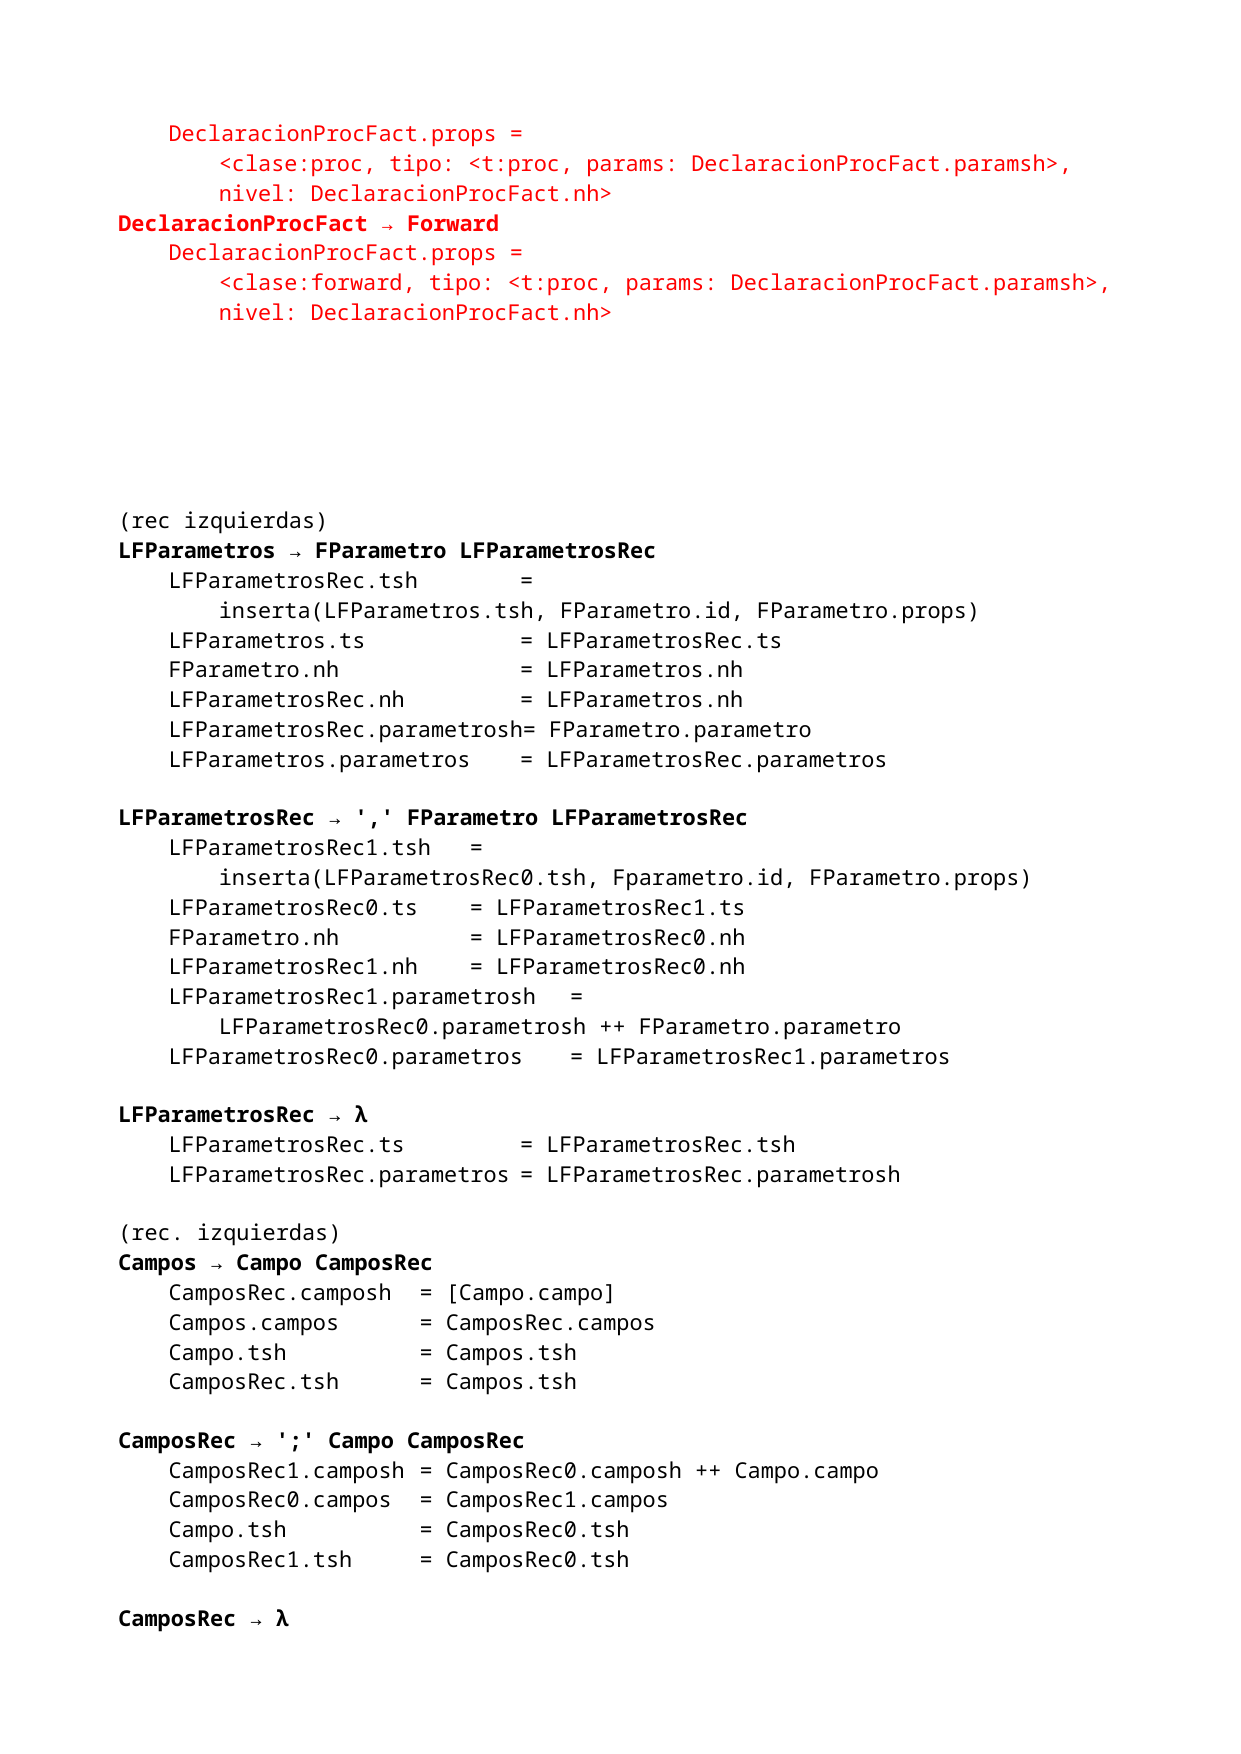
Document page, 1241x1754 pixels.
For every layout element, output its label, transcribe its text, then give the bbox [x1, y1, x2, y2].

text LFParametrosRec1.tsh = [118, 832, 1122, 862]
text DeclaracionProcFact.props = [118, 118, 1122, 148]
text Campo.tsh = CamposRec0.tsh [118, 1514, 1122, 1544]
text LFParametrosRec.tsh = [118, 565, 1122, 595]
text <clase:proc, tipo: <t:proc, params: DeclaracionProcFact.paramsh>, [118, 148, 1122, 178]
text CamposRec1.tsh = CamposRec0.tsh [118, 1544, 1122, 1574]
text DeclaracionProcFact → Forward [118, 207, 1122, 237]
text CamposRec → ';' Campo CamposRec [118, 1425, 1122, 1454]
text <clase:forward, tipo: <t:proc, params: DeclaracionProcFact.paramsh>, [118, 267, 1122, 297]
text LFParametros.parametros = LFParametrosRec.parametros [118, 744, 1122, 773]
text LFParametrosRec0.parametrosh ++ FParametro.parametro [118, 1011, 1122, 1041]
text Campos → Campo CamposRec [118, 1247, 1122, 1277]
text LFParametrosRec → λ [118, 1099, 1122, 1129]
text (rec. izquierdas) [118, 1217, 1122, 1247]
text LFParametrosRec → ',' FParametro LFParametrosRec [118, 802, 1122, 832]
text LFParametrosRec.parametrosh= FParametro.parametro [118, 714, 1122, 744]
text LFParametrosRec.ts = LFParametrosRec.tsh [118, 1129, 1122, 1159]
text CamposRec.camposh = [Campo.campo] [118, 1277, 1122, 1307]
text LFParametros.ts = LFParametrosRec.ts [118, 624, 1122, 654]
text nivel: DeclaracionProcFact.nh> [118, 297, 1122, 327]
text LFParametrosRec0.parametros = LFParametrosRec1.parametros [118, 1041, 1122, 1070]
text inserta(LFParametros.tsh, FParametro.id, FParametro.props) [118, 595, 1122, 624]
text nivel: DeclaracionProcFact.nh> [118, 178, 1122, 207]
text inserta(LFParametrosRec0.tsh, Fparametro.id, FParametro.props) [118, 862, 1122, 892]
text DeclaracionProcFact.props = [118, 237, 1122, 267]
text CamposRec.tsh = Campos.tsh [118, 1366, 1122, 1396]
text Campos.campos = CamposRec.campos [118, 1307, 1122, 1336]
text FParametro.nh = LFParametros.nh [118, 654, 1122, 684]
text CamposRec → λ [118, 1602, 1122, 1632]
text CamposRec1.camposh = CamposRec0.camposh ++ Campo.campo [118, 1454, 1122, 1484]
text LFParametrosRec0.ts = LFParametrosRec1.ts [118, 892, 1122, 921]
text LFParametros → FParametro LFParametrosRec [118, 535, 1122, 565]
text Campo.tsh = Campos.tsh [118, 1336, 1122, 1366]
text LFParametrosRec.nh = LFParametros.nh [118, 684, 1122, 714]
text LFParametrosRec1.parametrosh = [118, 981, 1122, 1011]
text CamposRec0.campos = CamposRec1.campos [118, 1484, 1122, 1514]
text LFParametrosRec1.nh = LFParametrosRec0.nh [118, 951, 1122, 981]
text FParametro.nh = LFParametrosRec0.nh [118, 921, 1122, 951]
text (rec izquierdas) [118, 505, 1122, 535]
text LFParametrosRec.parametros = LFParametrosRec.parametrosh [118, 1159, 1122, 1188]
